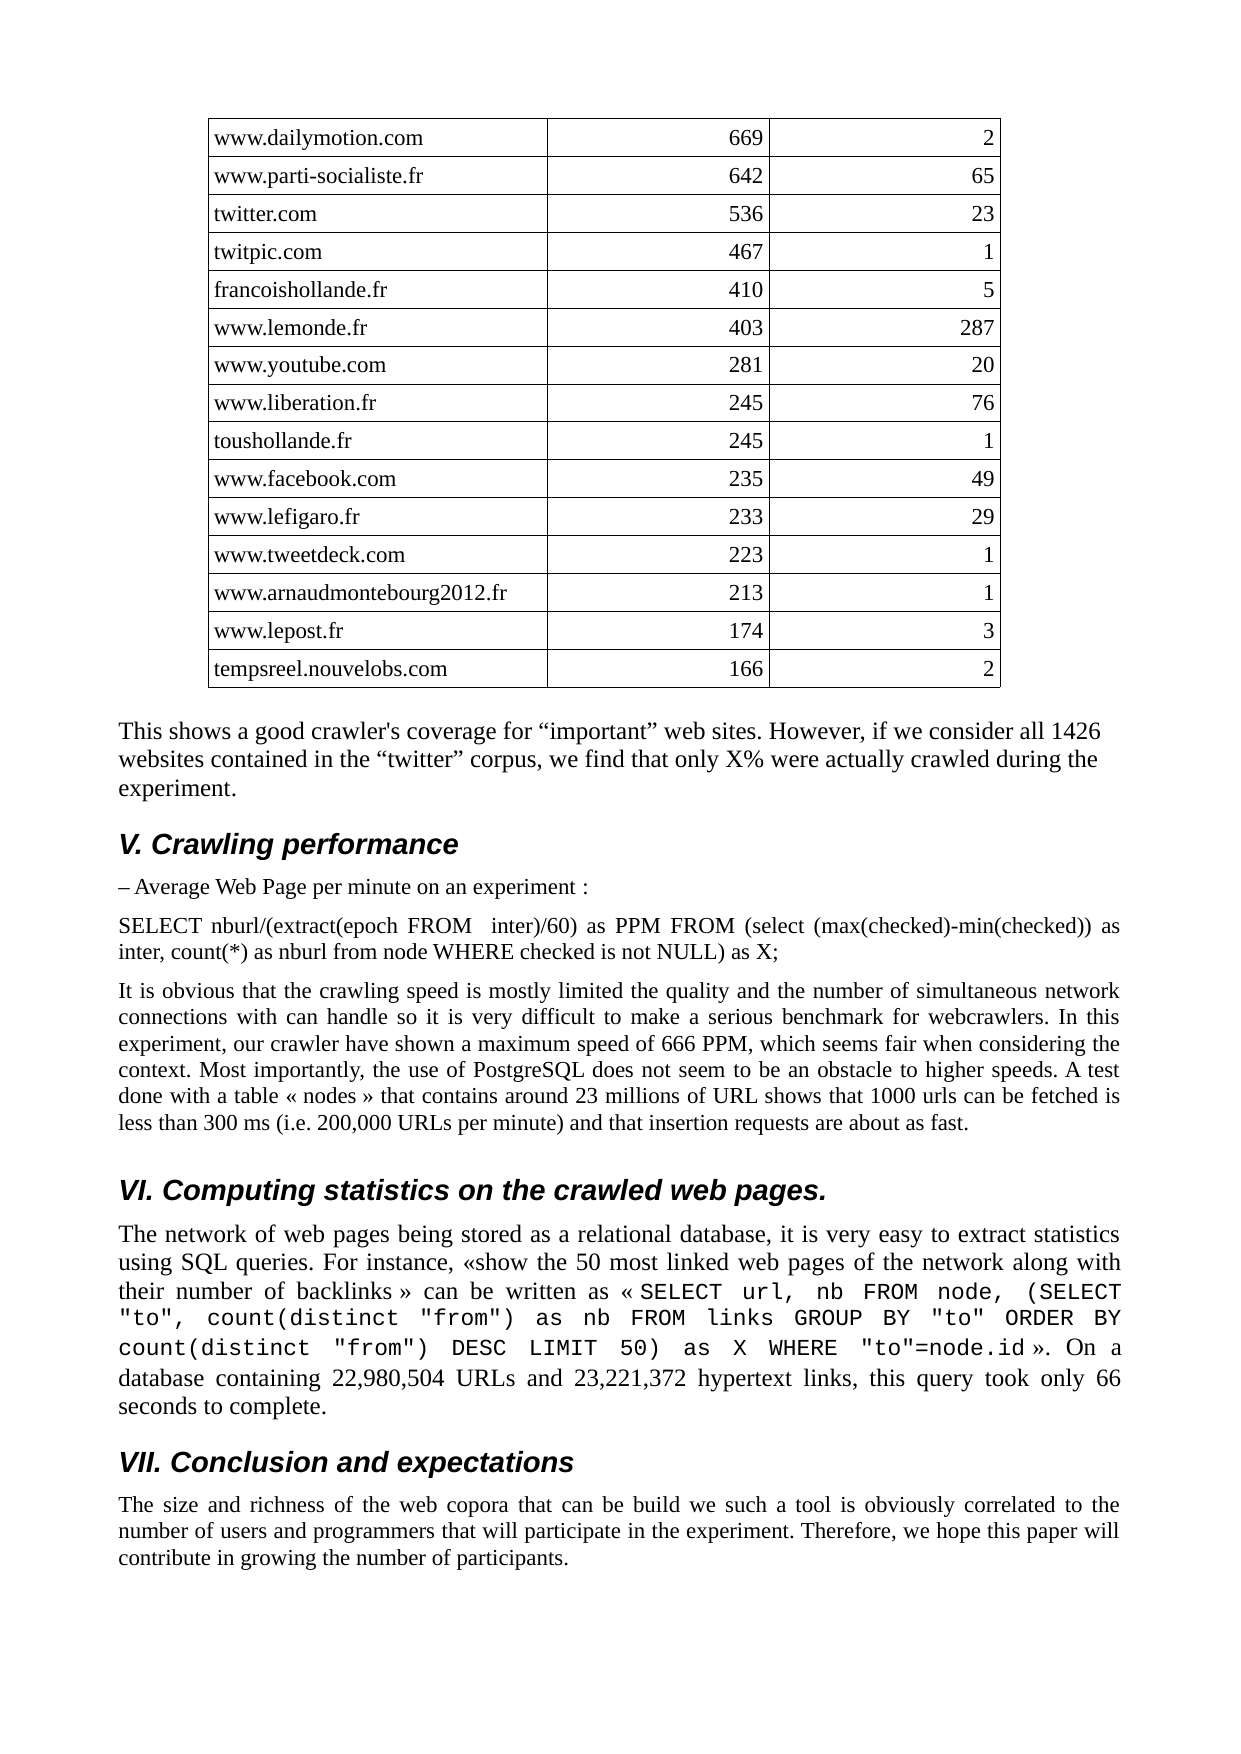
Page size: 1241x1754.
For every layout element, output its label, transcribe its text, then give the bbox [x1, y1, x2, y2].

table_cell www.tweetdeck.com [209, 536, 547, 573]
table_cell 403 [548, 309, 769, 346]
table_cell 49 [770, 460, 1000, 497]
table_cell toushollande.fr [209, 422, 547, 459]
table_cell 65 [770, 157, 1000, 194]
table_cell 287 [770, 309, 1000, 346]
table_cell 245 [548, 385, 769, 421]
table_cell 467 [548, 233, 769, 270]
text The size and richness of the web copora that can be build we such a tool is obviously correlated to the number of users and programmers that will participate in the experiment. Therefore, we hope this paper will contribute in growing the number of participants. [118, 1491, 1122, 1570]
table_cell www.youtube.com [209, 347, 547, 383]
text This shows a good crawler's coverage for “important” web sites. However, if we consider all 1426 websites contained in the “twitter” corpus, we find that only X% were actually crawled during the experiment. [118, 716, 1122, 802]
table_cell 76 [770, 385, 1000, 421]
table_cell 410 [548, 271, 769, 308]
table_cell www.facebook.com [209, 460, 547, 497]
table_cell 642 [548, 157, 769, 194]
table_cell www.liberation.fr [209, 385, 547, 421]
table_cell www.lepost.fr [209, 612, 547, 649]
table_cell 281 [548, 347, 769, 383]
table_cell 1 [770, 422, 1000, 459]
table_cell 20 [770, 347, 1000, 383]
text SELECT nburl/(extract(epoch FROM inter)/60) as PPM FROM (select (max(checked)-min(checked)) as inter, count(*) as nburl from node WHERE checked is not NULL) as X; [118, 912, 1122, 964]
subtitle V. Crawling performance [118, 827, 1122, 861]
table_cell 245 [548, 422, 769, 459]
table_cell 2 [770, 119, 1000, 156]
table_cell 1 [770, 536, 1000, 573]
table_cell 669 [548, 119, 769, 156]
table_cell www.parti-socialiste.fr [209, 157, 547, 194]
table_cell 3 [770, 612, 1000, 649]
table_cell francoishollande.fr [209, 271, 547, 308]
table_cell 536 [548, 195, 769, 232]
table_cell www.lemonde.fr [209, 309, 547, 346]
table_cell 213 [548, 574, 769, 611]
subtitle VI. Computing statistics on the crawled web pages. [118, 1173, 1122, 1206]
subtitle VII. Conclusion and expectations [118, 1445, 1122, 1479]
table_cell twitter.com [209, 195, 547, 232]
table_cell 2 [770, 650, 1000, 687]
table_cell 235 [548, 460, 769, 497]
table_cell 174 [548, 612, 769, 649]
table_cell tempsreel.nouvelobs.com [209, 650, 547, 687]
table_cell www.dailymotion.com [209, 119, 547, 156]
text The network of web pages being stored as a relational database, it is very easy to extract statistics using SQL queries. For instance, «show the 50 most linked web pages of the network along with their number of backlinks » can be written as « SELECT url, nb FROM node, (SELECT "to", count(distinct "from") as nb FROM links GROUP BY "to" ORDER BY count(distinct "from") DESC LIMIT 50) as X WHERE "to"=node.id ». On a database containing 22,980,504 URLs and 23,221,372 hypertext links, this query took only 66 seconds to complete. [118, 1219, 1122, 1420]
text It is obvious that the crawling speed is mostly limited the quality and the number of simultaneous network connections with can handle so it is very difficult to make a serious benchmark for webcrawlers. In this experiment, our crawler have shown a maximum speed of 666 PPM, which seems fair when considering the context. Most importantly, the use of PostgreSQL does not seem to be an obstacle to higher speeds. A test done with a table « nodes » that contains around 23 millions of URL shows that 1000 urls can be fetched is less than 300 ms (i.e. 200,000 URLs per minute) and that insertion requests are about as fast. [118, 977, 1122, 1135]
table_cell 1 [770, 233, 1000, 270]
table_cell www.arnaudmontebourg2012.fr [209, 574, 547, 611]
table_cell 233 [548, 498, 769, 535]
text – Average Web Page per minute on an experiment : [118, 873, 1122, 899]
table_cell 1 [770, 574, 1000, 611]
table_cell 5 [770, 271, 1000, 308]
table_cell 166 [548, 650, 769, 687]
table_cell twitpic.com [209, 233, 547, 270]
table_cell 223 [548, 536, 769, 573]
table_cell 23 [770, 195, 1000, 232]
table_cell www.lefigaro.fr [209, 498, 547, 535]
table_cell 29 [770, 498, 1000, 535]
